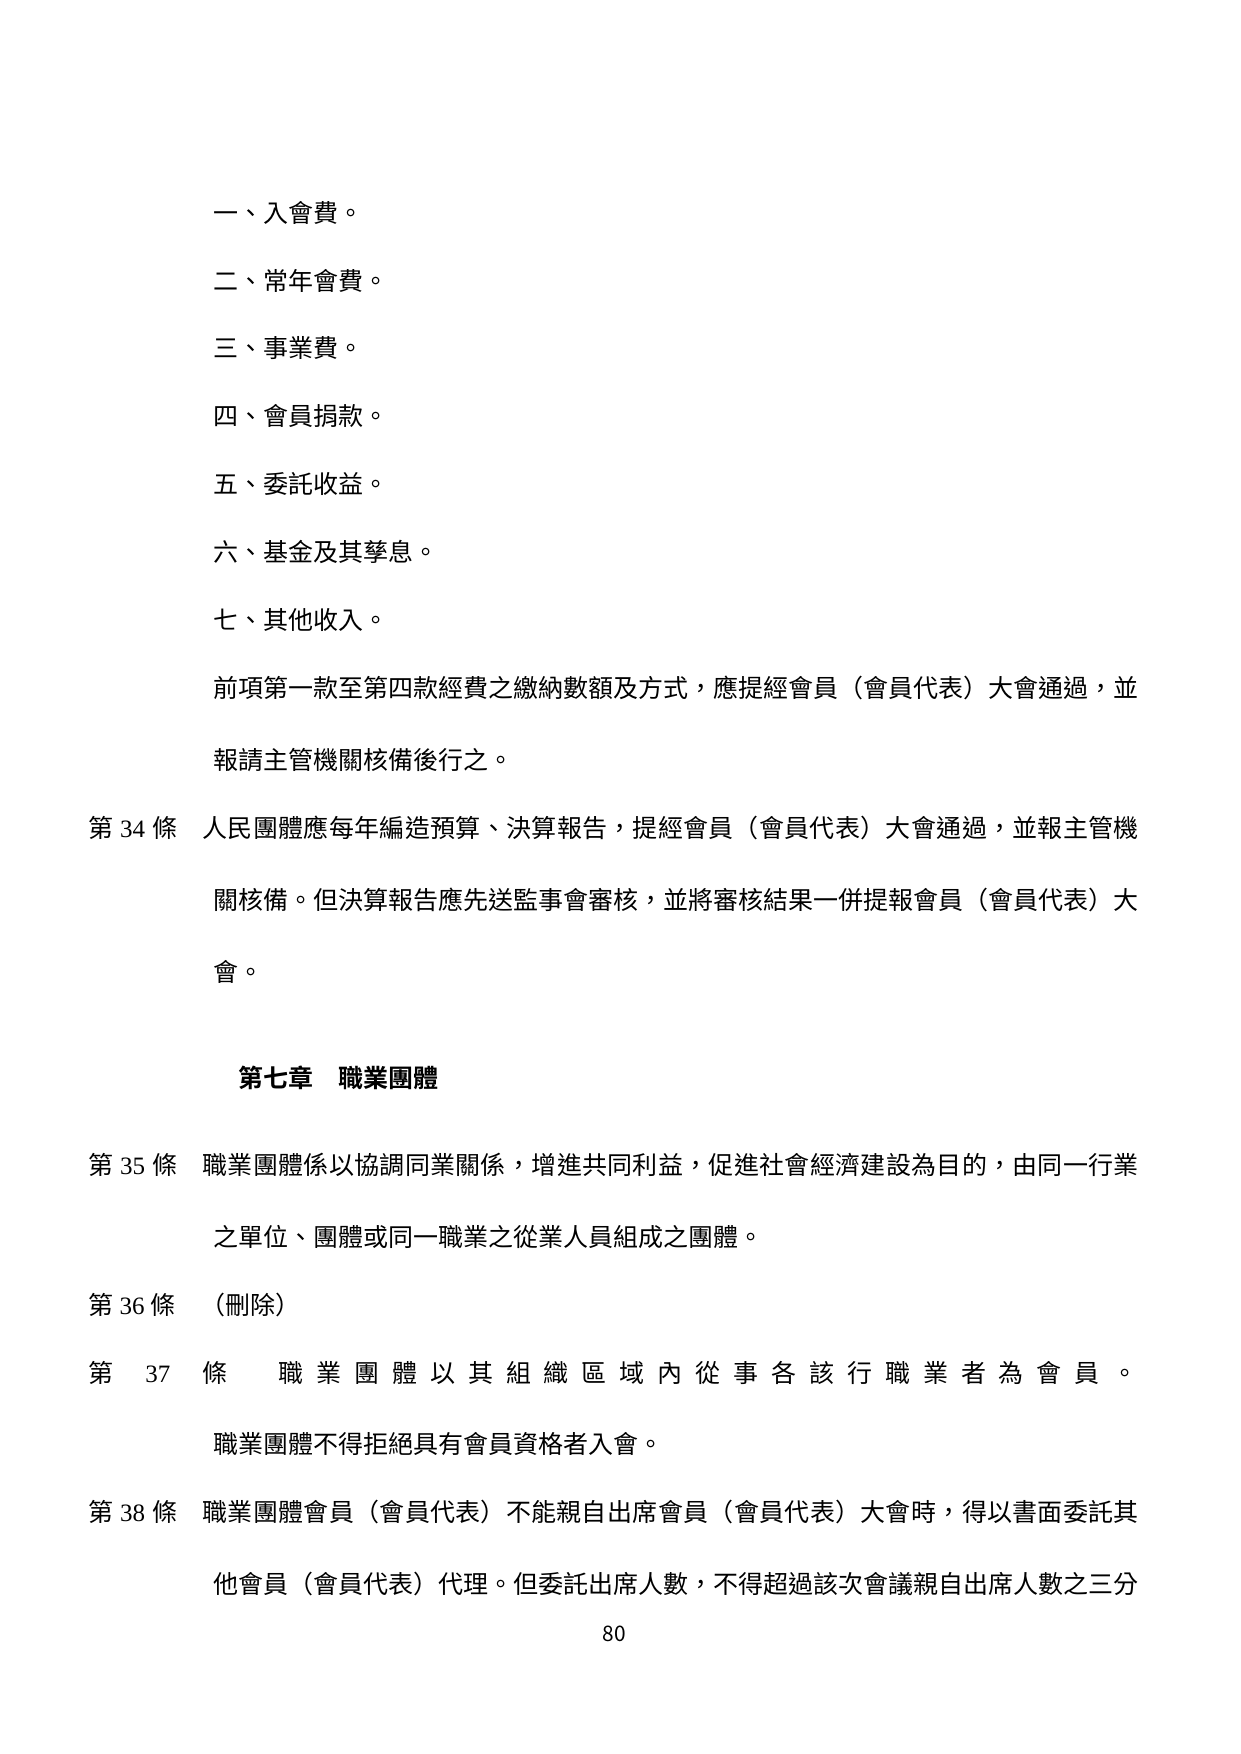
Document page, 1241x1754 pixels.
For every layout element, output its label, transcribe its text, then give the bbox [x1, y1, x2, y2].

text 五、委託收益。 [214, 441, 1140, 504]
text 第 37 條 職業團體以其組織區域內從事各該行職業者為會員。 職業團體不得拒絕具有會員資格者入會。 [89, 1329, 1140, 1464]
text 前項第一款至第四款經費之繳納數額及方式，應提經會員（會員代表）大會通過，並報請主管機關核備後行之。 [214, 645, 1140, 779]
text 第 36 條 （刪除） [89, 1262, 1140, 1324]
text 二、常年會費。 [214, 237, 1140, 300]
text 三、事業費。 [214, 305, 1140, 368]
text 第 35 條 職業團體係以協調同業關係，增進共同利益，促進社會經濟建設為目的，由同一行業之單位、團體或同一職業之從業人員組成之團體。 [89, 1122, 1140, 1256]
text 第 34 條 人民團體應每年編造預算、決算報告，提經會員（會員代表）大會通過，並報主管機關核備。但決算報告應先送監事會審核，並將審核結果一併提報會員（會員代表）大會。 [89, 785, 1140, 991]
text 第 38 條 職業團體會員（會員代表）不能親自出席會員（會員代表）大會時，得以書面委託其他會員（會員代表）代理。但委託出席人數，不得超過該次會議親自出席人數之三分 [89, 1469, 1140, 1604]
text 一、入會費。 [214, 169, 1140, 232]
text 七、其他收入。 [214, 577, 1140, 639]
text 第七章 職業團體 [239, 1035, 1140, 1097]
text 四、會員捐款。 [214, 373, 1140, 436]
text 六、基金及其孳息。 [214, 509, 1140, 572]
